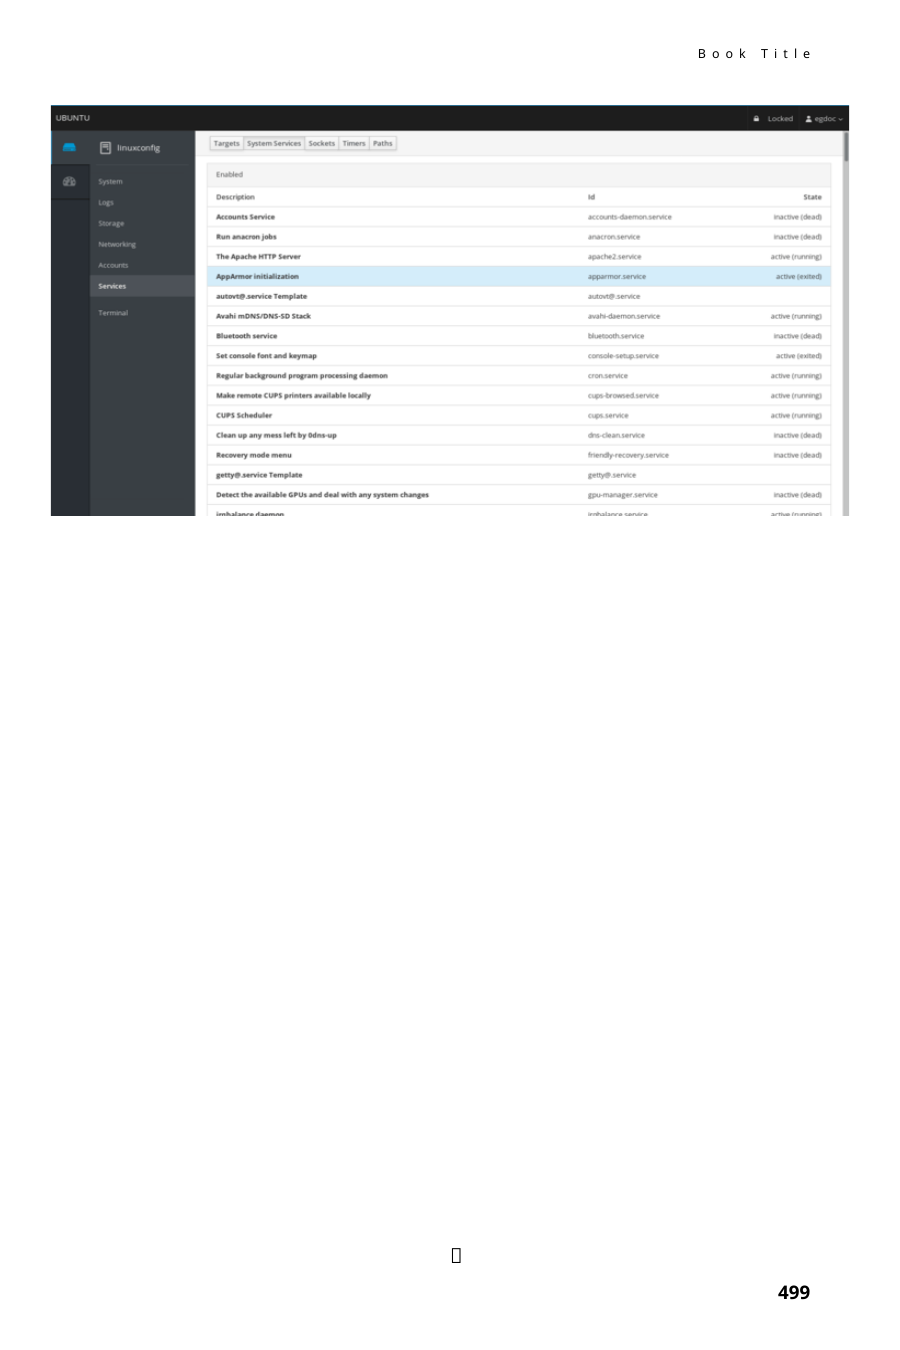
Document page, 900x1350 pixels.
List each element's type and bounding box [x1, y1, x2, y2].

picture [50, 105, 850, 516]
